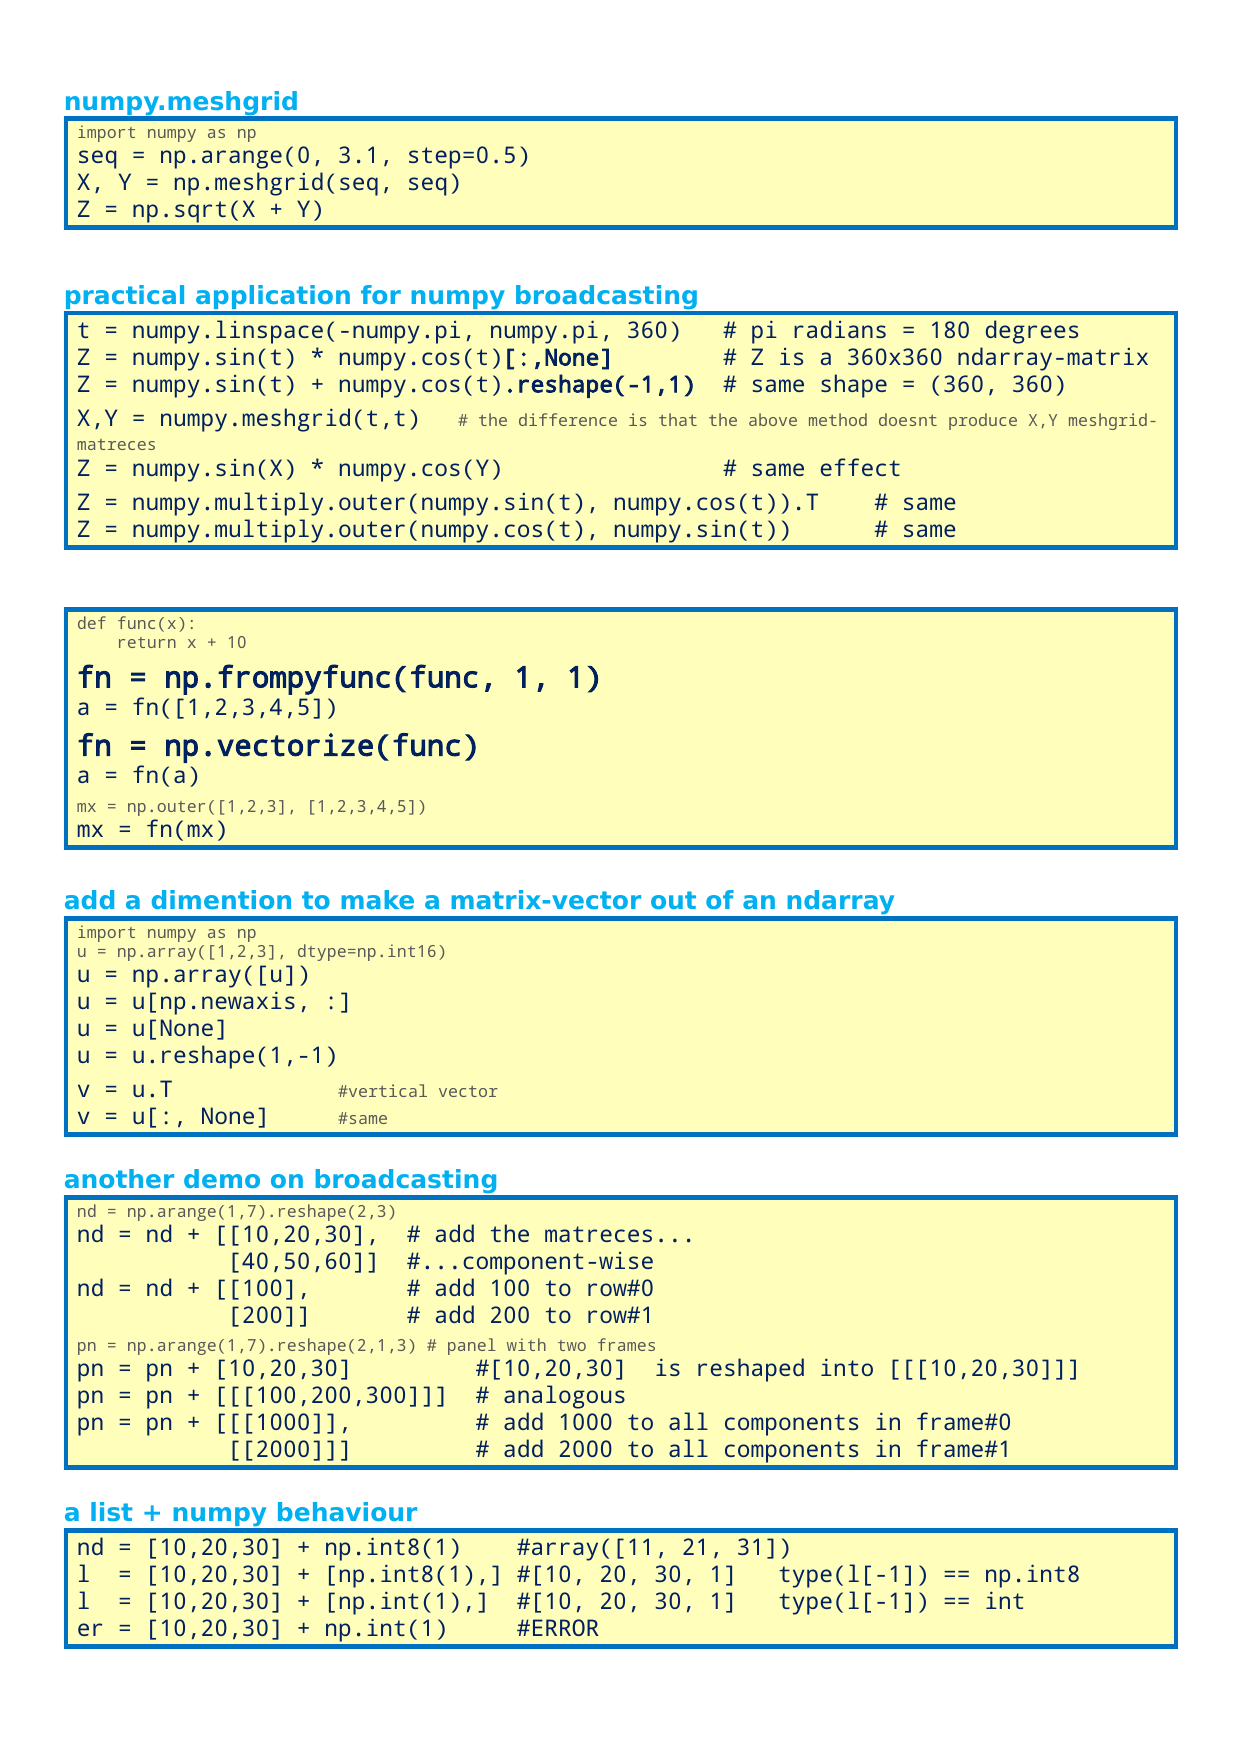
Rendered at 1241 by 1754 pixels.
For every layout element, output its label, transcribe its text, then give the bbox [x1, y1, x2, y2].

text pn = np.arange(1,7).reshape(2,1,3) # panel with two frames [68, 1329, 1174, 1349]
text u = u.reshape(1,-1) [68, 1036, 1174, 1062]
text l = [10,20,30] + [np.int(1),] #[10, 20, 30, 1] type(l[-1]) == int [68, 1582, 1174, 1608]
text pn = pn + [[[1000]], # add 1000 to all components in frame#0 [68, 1403, 1174, 1429]
text mx = np.outer([1,2,3], [1,2,3,4,5]) [68, 790, 1174, 810]
title another demo on broadcasting [63, 1166, 1178, 1195]
text mx = fn(mx) [68, 810, 1174, 845]
text er = [10,20,30] + np.int(1) #ERROR [68, 1608, 1174, 1644]
title add a dimention to make a matrix-vector out of an ndarray [63, 887, 1178, 916]
text a = fn([1,2,3,4,5]) [68, 688, 1174, 714]
title numpy.meshgrid [63, 87, 1178, 116]
text Z = np.sqrt(X + Y) [68, 189, 1174, 225]
text return x + 10 [68, 627, 1174, 646]
text pn = pn + [[[100,200,300]]] # analogous [68, 1376, 1174, 1403]
text Z = numpy.multiply.outer(numpy.sin(t), numpy.cos(t)).T # same [68, 482, 1174, 509]
text X,Y = numpy.meshgrid(t,t) # the difference is that the above method doesnt produce X,Y meshgrid-matreces [68, 398, 1174, 448]
text nd = nd + [[100], # add 100 to row#0 [68, 1268, 1174, 1295]
text nd = np.arange(1,7).reshape(2,3) [68, 1200, 1174, 1214]
text [200]] # add 200 to row#1 [68, 1295, 1174, 1322]
text v = u.T #vertical vector [68, 1070, 1174, 1097]
text fn = np.vectorize(func) [68, 722, 1174, 756]
text import numpy as np [68, 921, 1174, 935]
text [40,50,60]] #...component-wise [68, 1241, 1174, 1268]
text v = u[:, None] #same [68, 1097, 1174, 1132]
title practical application for numpy broadcasting [63, 281, 1178, 311]
text l = [10,20,30] + [np.int8(1),] #[10, 20, 30, 1] type(l[-1]) == np.int8 [68, 1555, 1174, 1582]
text [[2000]]] # add 2000 to all components in frame#1 [68, 1429, 1174, 1465]
text seq = np.arange(0, 3.1, step=0.5) [68, 136, 1174, 163]
text Z = numpy.sin(X) * numpy.cos(Y) # same effect [68, 448, 1174, 475]
text nd = [10,20,30] + np.int8(1) #array([11, 21, 31]) [68, 1533, 1174, 1555]
title a list + numpy behaviour [63, 1499, 1178, 1528]
text fn = np.frompyfunc(func, 1, 1) [68, 653, 1174, 688]
text u = np.array([u]) [68, 955, 1174, 982]
text Z = numpy.sin(t) + numpy.cos(t).reshape(-1,1) # same shape = (360, 360) [68, 364, 1174, 391]
text u = u[np.newaxis, :] [68, 982, 1174, 1009]
text X, Y = np.meshgrid(seq, seq) [68, 163, 1174, 189]
text u = np.array([1,2,3], dtype=np.int16) [68, 935, 1174, 955]
text import numpy as np [68, 121, 1174, 136]
text a = fn(a) [68, 756, 1174, 783]
text Z = numpy.multiply.outer(numpy.cos(t), numpy.sin(t)) # same [68, 509, 1174, 545]
text t = numpy.linspace(-numpy.pi, numpy.pi, 360) # pi radians = 180 degrees [68, 315, 1174, 337]
text Z = numpy.sin(t) * numpy.cos(t)[:,None] # Z is a 360x360 ndarray-matrix [68, 337, 1174, 364]
text def func(x): [68, 612, 1174, 627]
text pn = pn + [10,20,30] #[10,20,30] is reshaped into [[[10,20,30]]] [68, 1349, 1174, 1376]
text u = u[None] [68, 1009, 1174, 1036]
text nd = nd + [[10,20,30], # add the matreces... [68, 1214, 1174, 1241]
